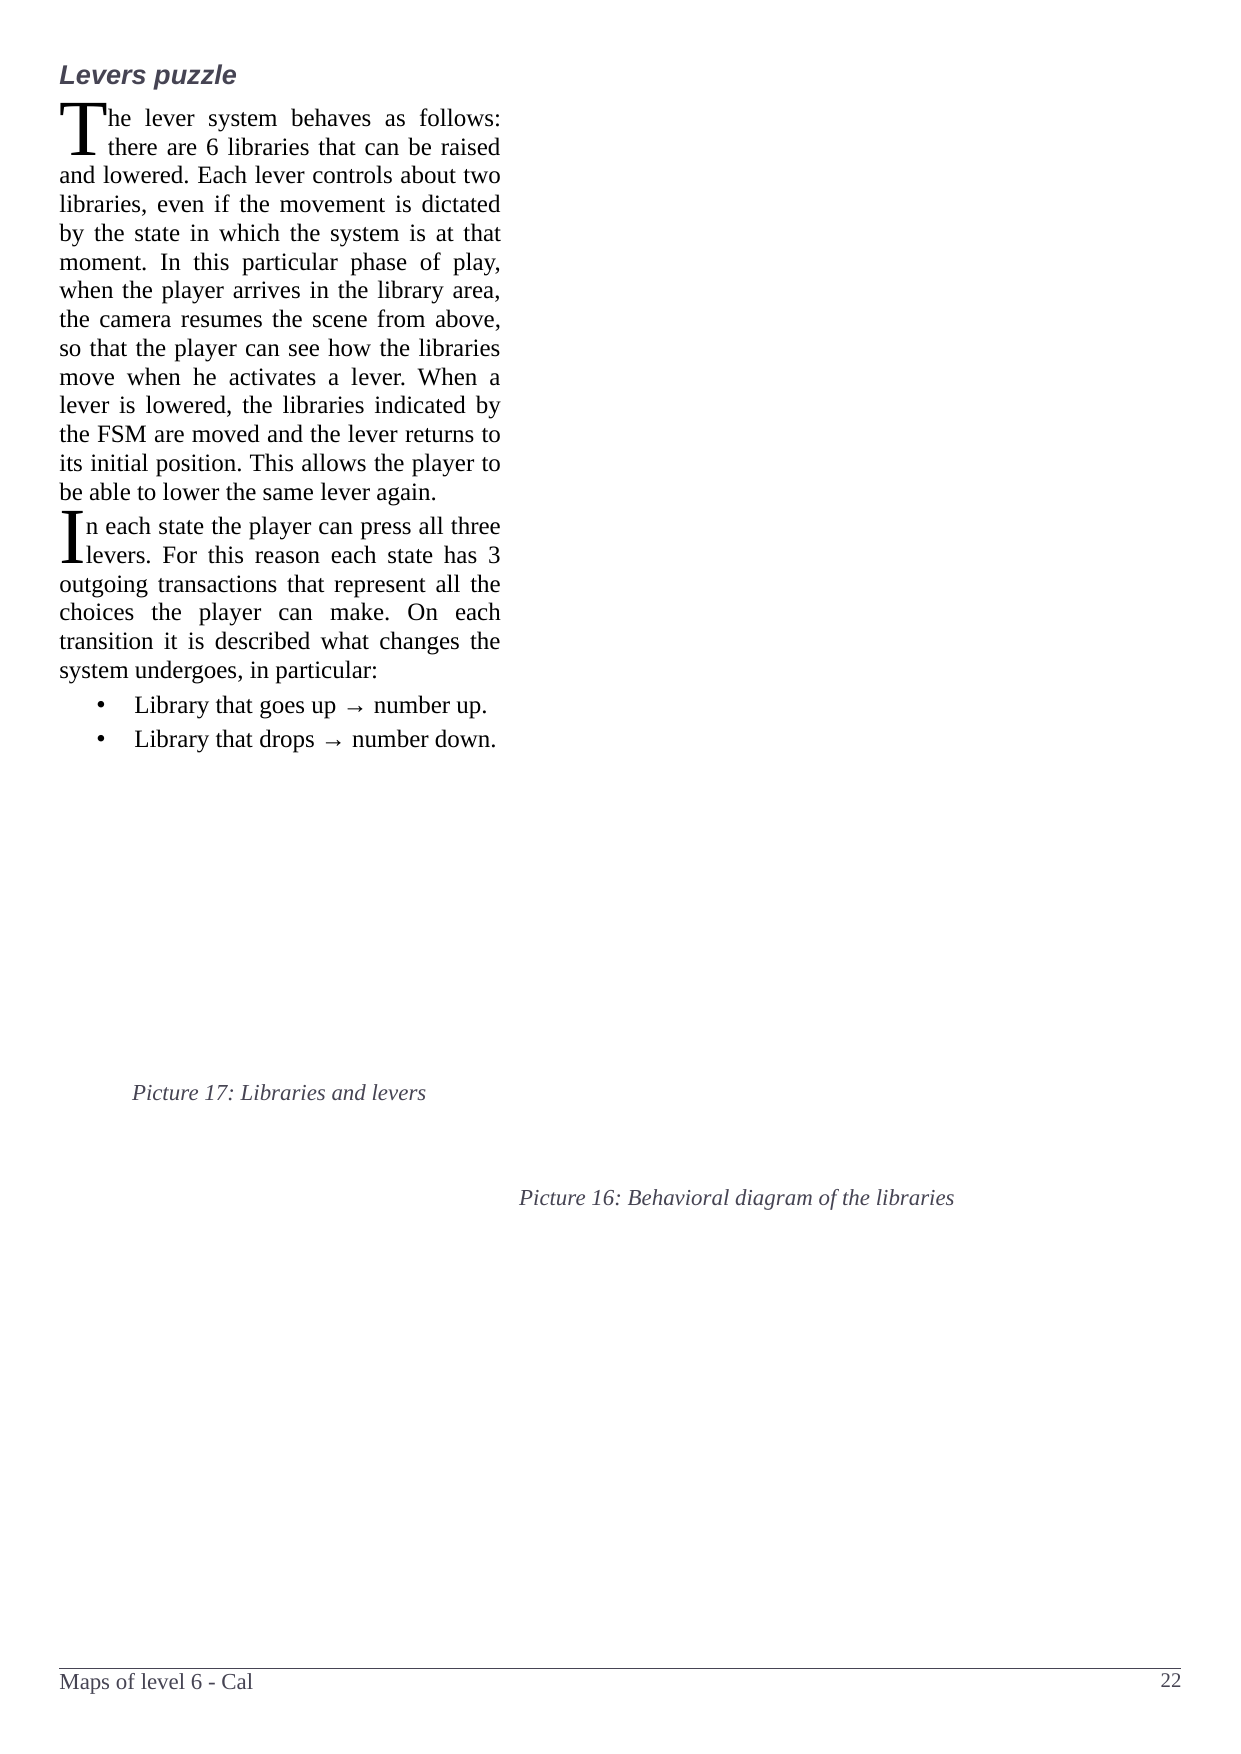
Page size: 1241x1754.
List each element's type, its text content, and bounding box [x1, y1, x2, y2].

table_cell [59, 759, 501, 1643]
table_header The lever system behaves as follows: there are 6 libraries that can be raised and lowered. Each lever controls about two libraries, even if the movement is dictated by the state in which the system is at that moment. In this particular phase of play, when the player arrives in the library area, the camera resumes the scene from above, so that the player can see how the libraries move when he activates a lever. When a lever is lowered, the libraries indicated by the FSM are moved and the lever returns to its initial position. This allows the player to be able to lower the same lever again. In each state the player can press all three levers. For this reason each state has 3 outgoing transactions that represent all the choices the player can make. On each transition it is described what changes the system undergoes, in particular: Library that goes up → number up. Library that drops → number down. [59, 103, 501, 759]
table_header [501, 103, 1181, 1643]
subtitle Levers puzzle [59, 59, 1181, 90]
